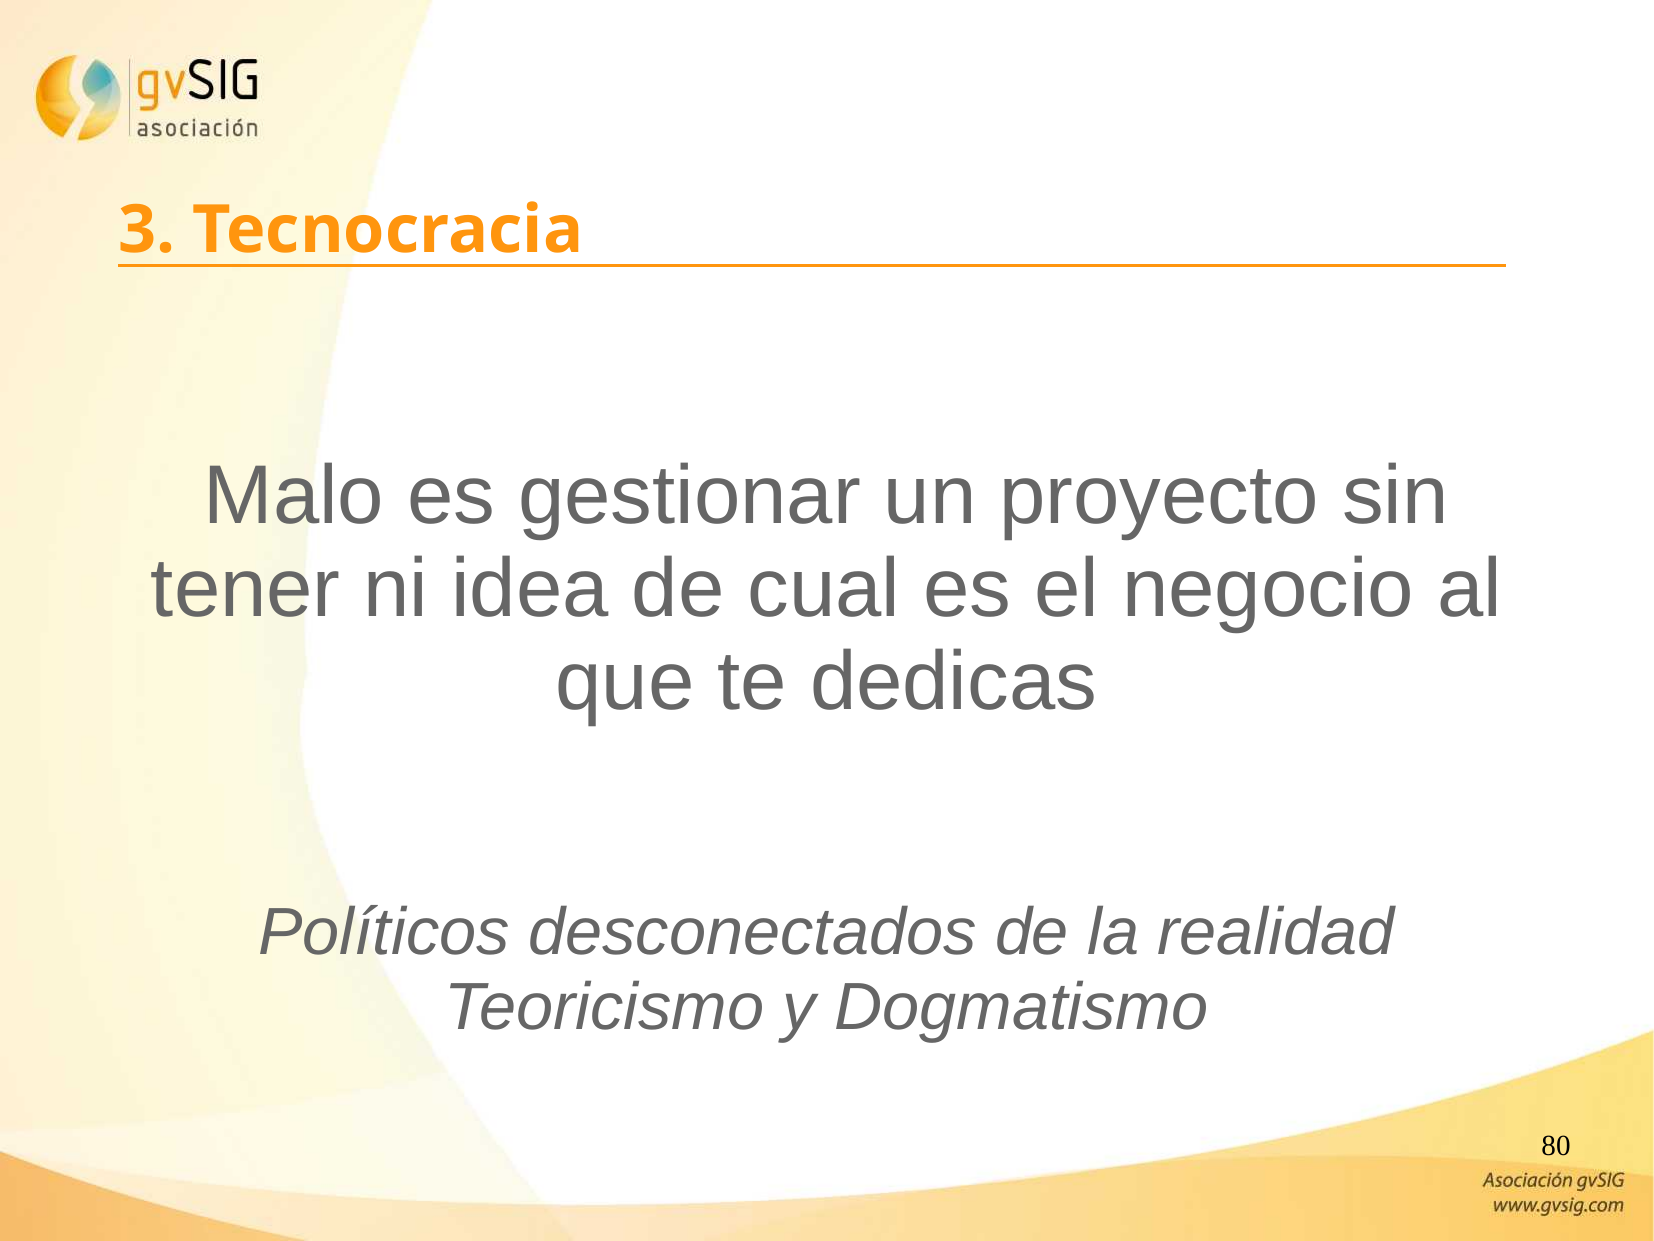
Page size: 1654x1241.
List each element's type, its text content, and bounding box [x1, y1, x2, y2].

picture [0, 0, 1654, 1241]
text_box Malo es gestionar un proyecto sin tener ni idea de cual es el negocio al que te dedicas Políticos desconectados de la realidad Teoricismo y Dogmatismo [118, 440, 1536, 1192]
title 3. Tecnocracia [118, 177, 1607, 276]
